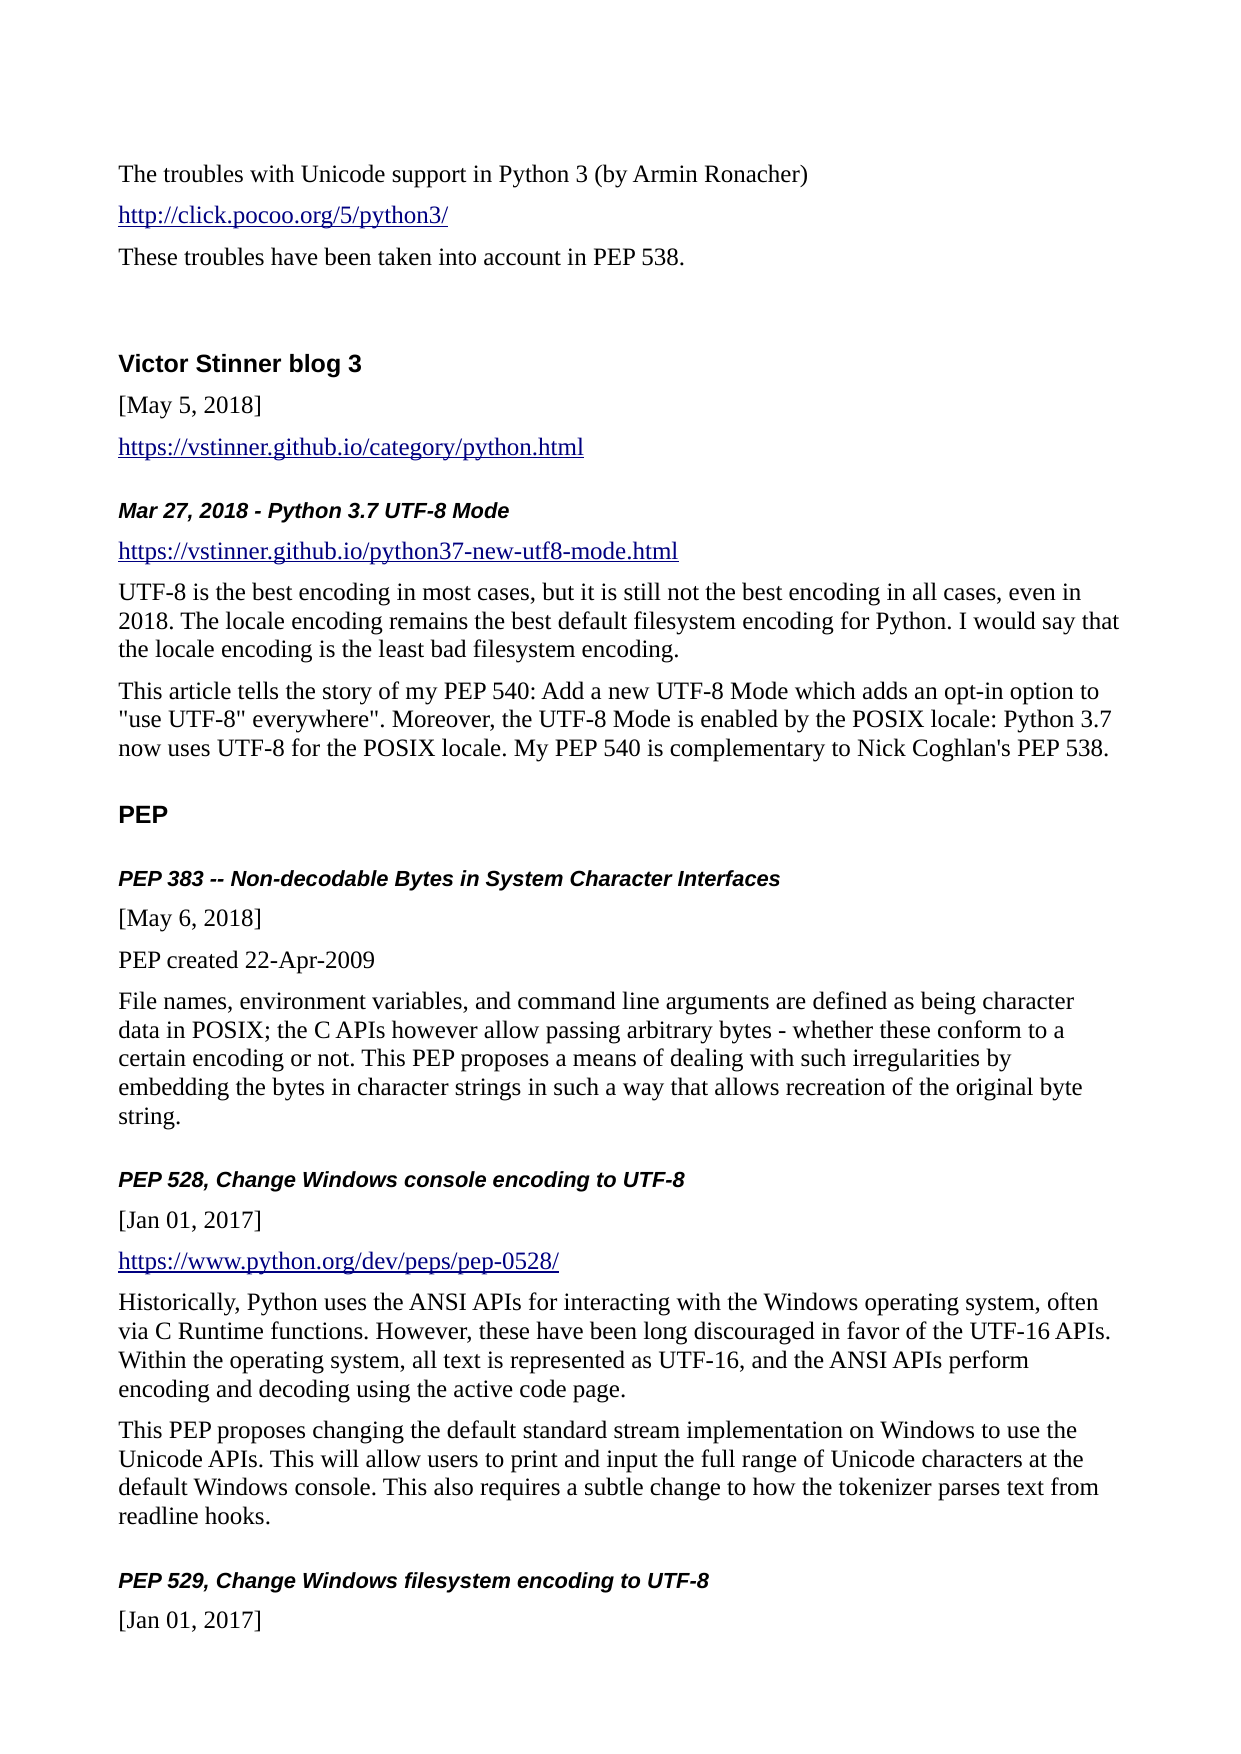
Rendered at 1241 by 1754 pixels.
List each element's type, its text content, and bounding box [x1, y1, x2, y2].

subtitle PEP [118, 799, 1122, 828]
text [May 5, 2018] [118, 391, 1122, 419]
text [May 6, 2018] [118, 903, 1122, 932]
subtitle Mar 27, 2018 - Python 3.7 UTF-8 Mode [118, 498, 1122, 523]
text This article tells the story of my PEP 540: Add a new UTF-8 Mode which adds an opt-in option to "use UTF-8" everywhere". Moreover, the UTF-8 Mode is enabled by the POSIX locale: Python 3.7 now uses UTF-8 for the POSIX locale. My PEP 540 is complementary to Nick Coghlan's PEP 538. [118, 676, 1122, 762]
text https://vstinner.github.io/python37-new-utf8-mode.html [118, 536, 1122, 564]
text [Jan 01, 2017] [118, 1605, 1122, 1634]
text https://vstinner.github.io/category/python.html [118, 432, 1122, 461]
text Historically, Python uses the ANSI APIs for interacting with the Windows operating system, often via C Runtime functions. However, these have been long discouraged in favor of the UTF-16 APIs. Within the operating system, all text is represented as UTF-16, and the ANSI APIs perform encoding and decoding using the active code page. [118, 1287, 1122, 1402]
text UTF-8 is the best encoding in most cases, but it is still not the best encoding in all cases, even in 2018. The locale encoding remains the best default filesystem encoding for Python. I would say that the locale encoding is the least bad filesystem encoding. [118, 577, 1122, 663]
text The troubles with Unicode support in Python 3 (by Armin Ronacher) [118, 159, 1122, 188]
text PEP created 22-Apr-2009 [118, 945, 1122, 973]
text [Jan 01, 2017] [118, 1205, 1122, 1234]
text http://click.pocoo.org/5/python3/ [118, 201, 1122, 229]
subtitle PEP 383 -- Non-decodable Bytes in System Character Interfaces [118, 866, 1122, 891]
text This PEP proposes changing the default standard stream implementation on Windows to use the Unicode APIs. This will allow users to print and input the full range of Unicode characters at the default Windows console. This also requires a subtle change to how the tokenizer parses text from readline hooks. [118, 1415, 1122, 1530]
subtitle PEP 528, Change Windows console encoding to UTF-8 [118, 1167, 1122, 1192]
subtitle PEP 529, Change Windows filesystem encoding to UTF-8 [118, 1567, 1122, 1593]
text These troubles have been taken into account in PEP 538. [118, 242, 1122, 271]
text File names, environment variables, and command line arguments are defined as being character data in POSIX; the C APIs however allow passing arbitrary bytes - whether these conform to a certain encoding or not. This PEP proposes a means of dealing with such irregularities by embedding the bytes in character strings in such a way that allows recreation of the original byte string. [118, 986, 1122, 1130]
subtitle Victor Stinner blog 3 [118, 349, 1122, 378]
text https://www.python.org/dev/peps/pep-0528/ [118, 1246, 1122, 1275]
